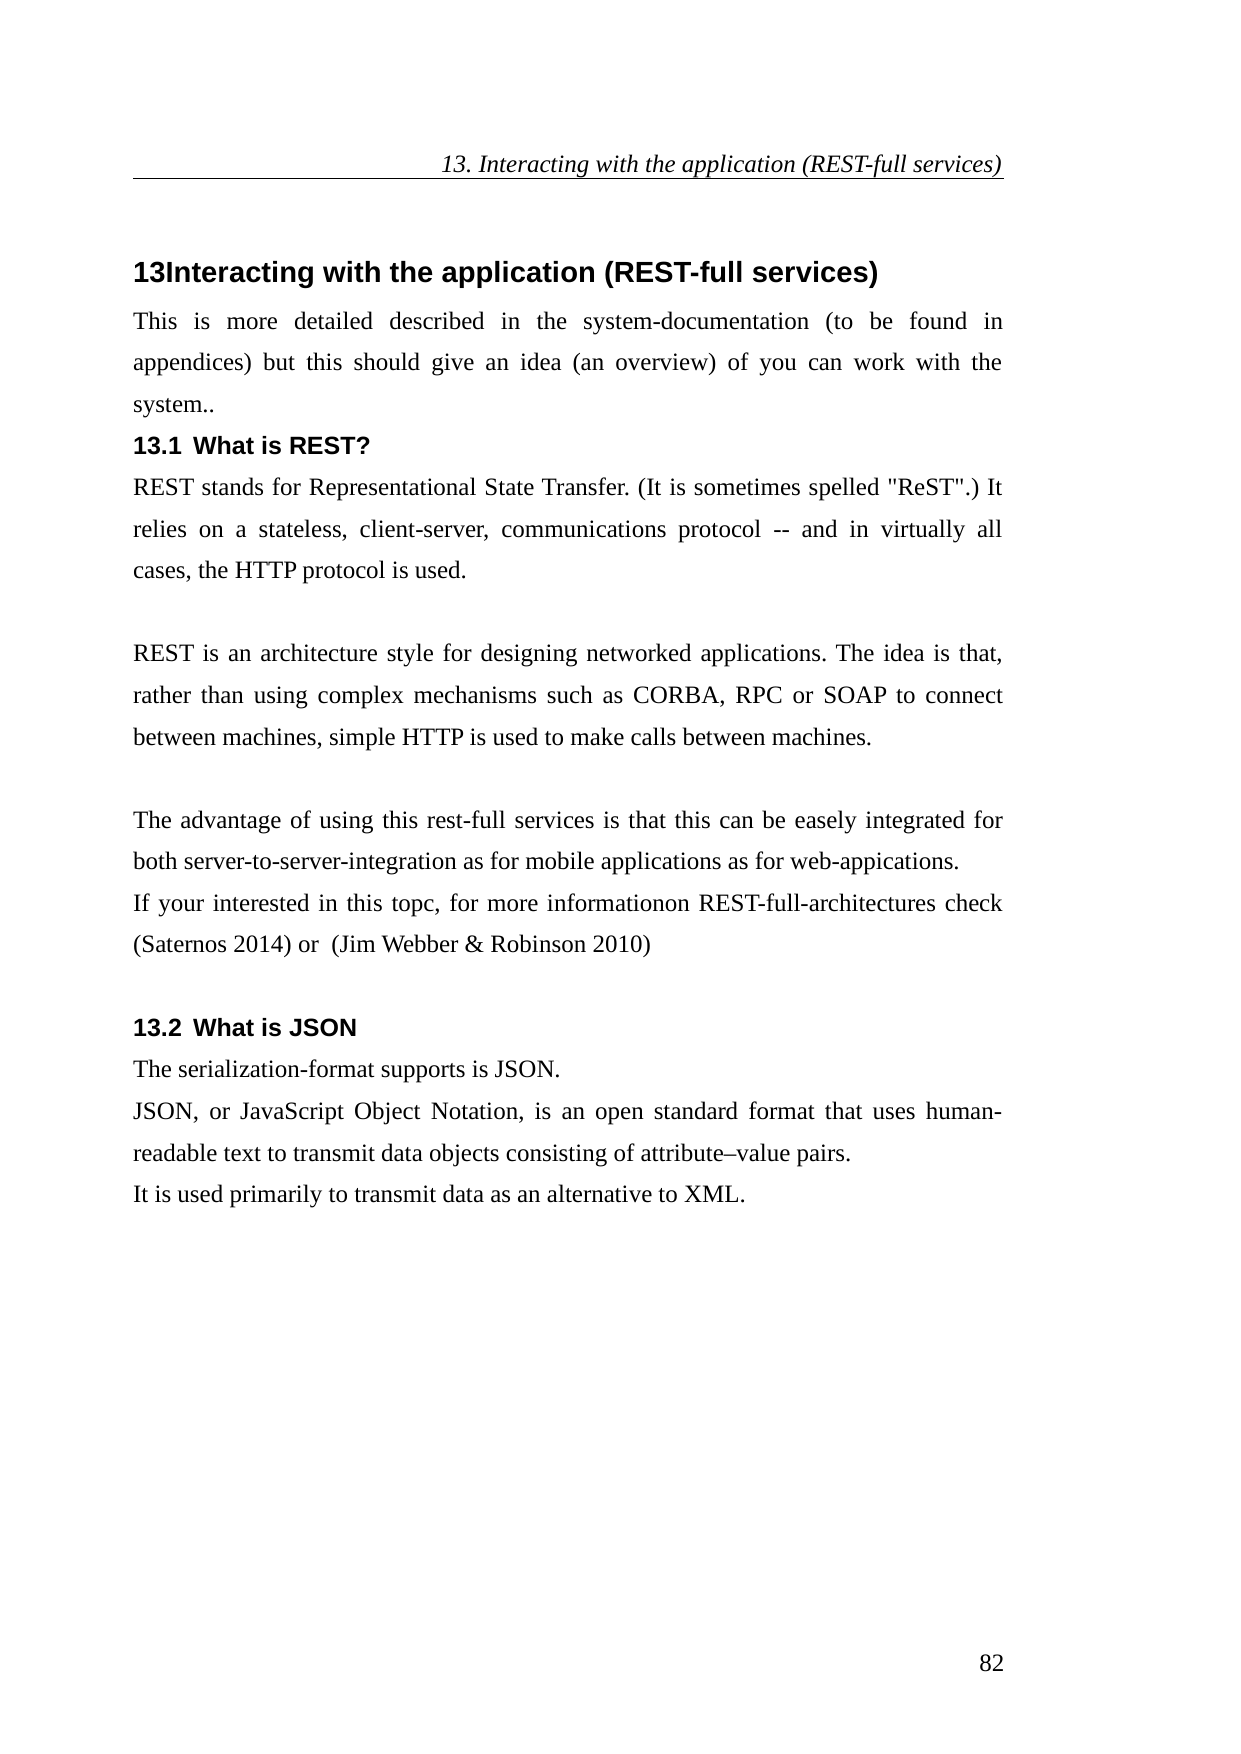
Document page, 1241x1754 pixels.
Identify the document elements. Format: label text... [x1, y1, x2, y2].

text The serialization-format supports is JSON. [133, 1056, 1004, 1083]
text REST is an architecture style for designing networked applications. The idea is that, rather than using complex mechanisms such as CORBA, RPC or SOAP to connect between machines, simple HTTP is used to make calls between machines. [133, 639, 1004, 750]
subtitle What is REST? [133, 431, 1004, 459]
text JSON, or JavaScript Object Notation, is an open standard format that uses human-readable text to transmit data objects consisting of attribute–value pairs. [133, 1097, 1004, 1166]
text This is more detailed described in the system-documentation (to be found in appendices) but this should give an idea (an overview) of you can work with the system.. [133, 307, 1004, 418]
subtitle Interacting with the application (REST-full services) [133, 256, 1004, 288]
text If your interested in this topc, for more informationon REST-full-architectures check (Saternos 2014)⁠ or (Jim Webber & Robinson 2010) [133, 889, 1004, 958]
text ⁠ [133, 972, 1004, 1000]
text It is used primarily to transmit data as an alternative to XML. [133, 1180, 1004, 1208]
subtitle What is JSON [133, 1014, 1004, 1042]
text REST stands for Representational State Transfer. (It is sometimes spelled "ReST".) It relies on a stateless, client-server, communications protocol -- and in virtually all cases, the HTTP protocol is used. [133, 473, 1004, 584]
text The advantage of using this rest-full services is that this can be easely integrated for both server-to-server-integration as for mobile applications as for web-appications. [133, 806, 1004, 875]
